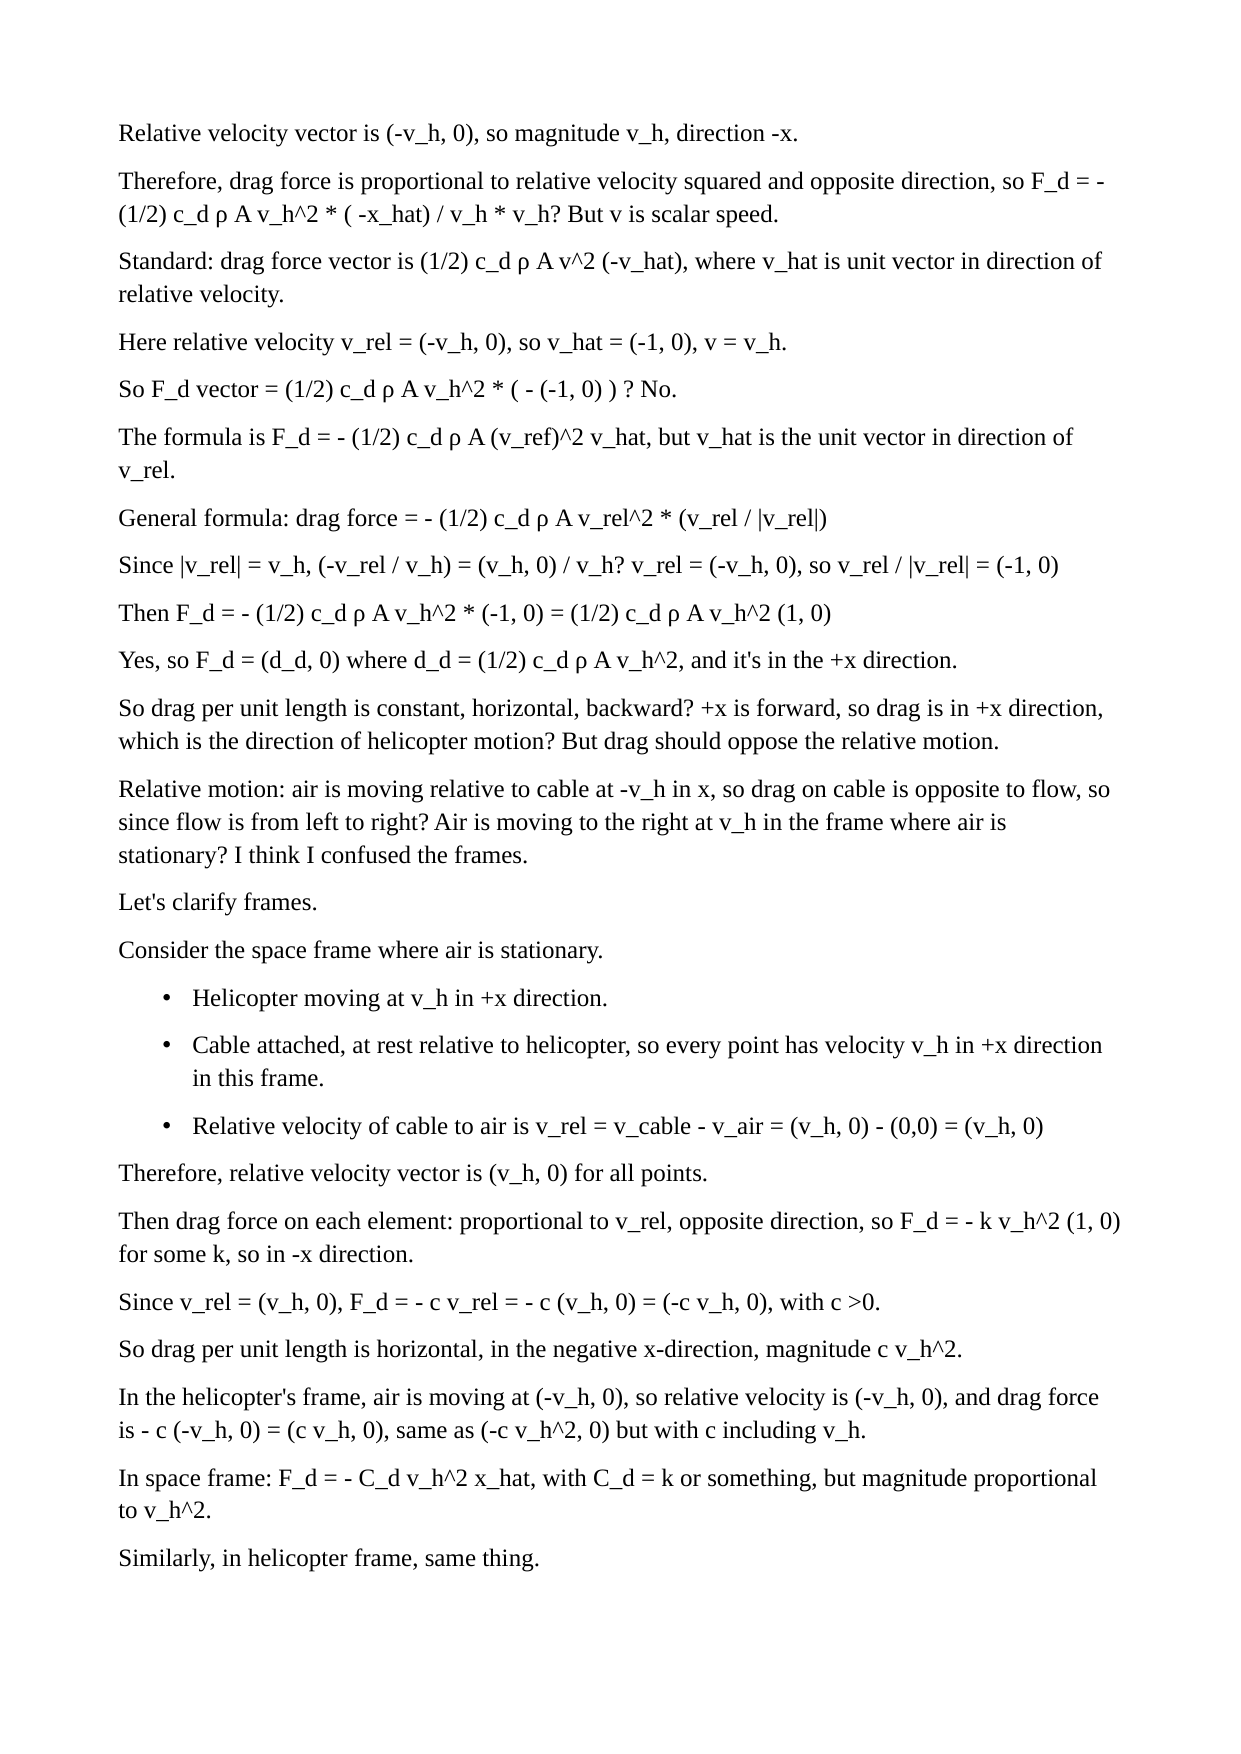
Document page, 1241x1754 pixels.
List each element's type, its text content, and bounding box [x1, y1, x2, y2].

text Then F_d = - (1/2) c_d ρ A v_h^2 * (-1, 0) = (1/2) c_d ρ A v_h^2 (1, 0) [118, 598, 1122, 627]
text Relative motion: air is moving relative to cable at -v_h in x, so drag on cable is opposite to flow, so since flow is from left to right? Air is moving to the right at v_h in the frame where air is stationary? I think I confused the frames. [118, 774, 1122, 869]
text Yes, so F_d = (d_d, 0) where d_d = (1/2) c_d ρ A v_h^2, and it's in the +x direction. [118, 646, 1122, 674]
text Standard: drag force vector is (1/2) c_d ρ A v^2 (-v_hat), where v_hat is unit vector in direction of relative velocity. [118, 246, 1122, 308]
text In space frame: F_d = - C_d v_h^2 x_hat, with C_d = k or something, but magnitude proportional to v_h^2. [118, 1463, 1122, 1524]
list Cable attached, at rest relative to helicopter, so every point has velocity v_h in +x direction in this frame. [162, 1030, 1122, 1092]
text In the helicopter's frame, air is moving at (-v_h, 0), so relative velocity is (-v_h, 0), and drag force is - c (-v_h, 0) = (c v_h, 0), same as (-c v_h^2, 0) but with c including v_h. [118, 1382, 1122, 1444]
text Let's clarify frames. [118, 887, 1122, 916]
text So drag per unit length is constant, horizontal, backward? +x is forward, so drag is in +x direction, which is the direction of helicopter motion? But drag should oppose the relative motion. [118, 693, 1122, 755]
text The formula is F_d = - (1/2) c_d ρ A (v_ref)^2 v_hat, but v_hat is the unit vector in direction of v_rel. [118, 422, 1122, 484]
list Helicopter moving at v_h in +x direction. [162, 983, 1122, 1011]
text General formula: drag force = - (1/2) c_d ρ A v_rel^2 * (v_rel / |v_rel|) [118, 503, 1122, 532]
text Since v_rel = (v_h, 0), F_d = - c v_rel = - c (v_h, 0) = (-c v_h, 0), with c >0. [118, 1287, 1122, 1316]
text Therefore, drag force is proportional to relative velocity squared and opposite direction, so F_d = - (1/2) c_d ρ A v_h^2 * ( -x_hat) / v_h * v_h? But v is scalar speed. [118, 166, 1122, 227]
text Since |v_rel| = v_h, (-v_rel / v_h) = (v_h, 0) / v_h? v_rel = (-v_h, 0), so v_rel / |v_rel| = (-1, 0) [118, 550, 1122, 579]
text Relative velocity vector is (-v_h, 0), so magnitude v_h, direction -x. [118, 118, 1122, 147]
list Relative velocity of cable to air is v_rel = v_cable - v_air = (v_h, 0) - (0,0) = (v_h, 0) [162, 1111, 1122, 1140]
text Therefore, relative velocity vector is (v_h, 0) for all points. [118, 1158, 1122, 1187]
text Here relative velocity v_rel = (-v_h, 0), so v_hat = (-1, 0), v = v_h. [118, 327, 1122, 356]
text Consider the space frame where air is stationary. [118, 935, 1122, 964]
text So drag per unit length is horizontal, in the negative x-direction, magnitude c v_h^2. [118, 1334, 1122, 1363]
text Similarly, in helicopter frame, same thing. [118, 1543, 1122, 1572]
text So F_d vector = (1/2) c_d ρ A v_h^2 * ( - (-1, 0) ) ? No. [118, 374, 1122, 403]
text Then drag force on each element: proportional to v_rel, opposite direction, so F_d = - k v_h^2 (1, 0) for some k, so in -x direction. [118, 1206, 1122, 1268]
